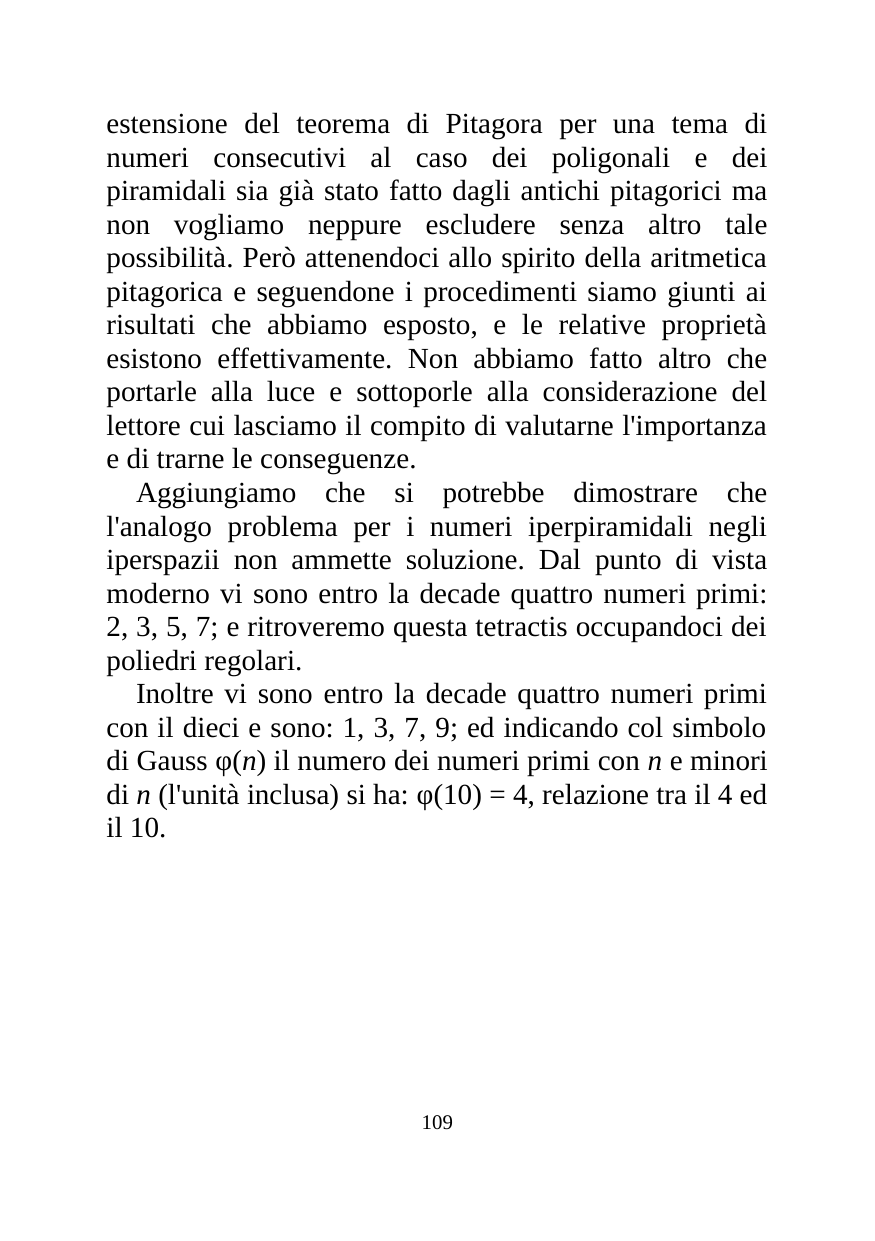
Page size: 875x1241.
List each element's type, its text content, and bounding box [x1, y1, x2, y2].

text Inoltre vi sono entro la decade quattro numeri primi con il dieci e sono: 1, 3, 7, 9; ed indicando col simbolo di Gauss φ(n) il numero dei numeri primi con n e minori di n (l'unità inclusa) si ha: φ(10) = 4, relazione tra il 4 ed il 10. [106, 676, 768, 844]
text estensione del teorema di Pitagora per una tema di numeri consecutivi al caso dei poligonali e dei piramidali sia già stato fatto dagli antichi pitagorici ma non vogliamo neppure escludere senza altro tale possibilità. Però attenendoci allo spirito della aritmetica pitagorica e seguendone i procedimenti siamo giunti ai risultati che abbiamo esposto, e le relative proprietà esistono effettivamente. Non abbiamo fatto altro che portarle alla luce e sottoporle alla considerazione del lettore cui lasciamo il compito di valutarne l'importanza e di trarne le conseguenze. [106, 106, 768, 475]
text Aggiungiamo che si potrebbe dimostrare che l'analogo problema per i numeri iperpiramidali negli iperspazii non ammette soluzione. Dal punto di vista moderno vi sono entro la decade quattro numeri primi: 2, 3, 5, 7; e ritroveremo questa tetractis occupandoci dei poliedri regolari. [106, 475, 768, 676]
